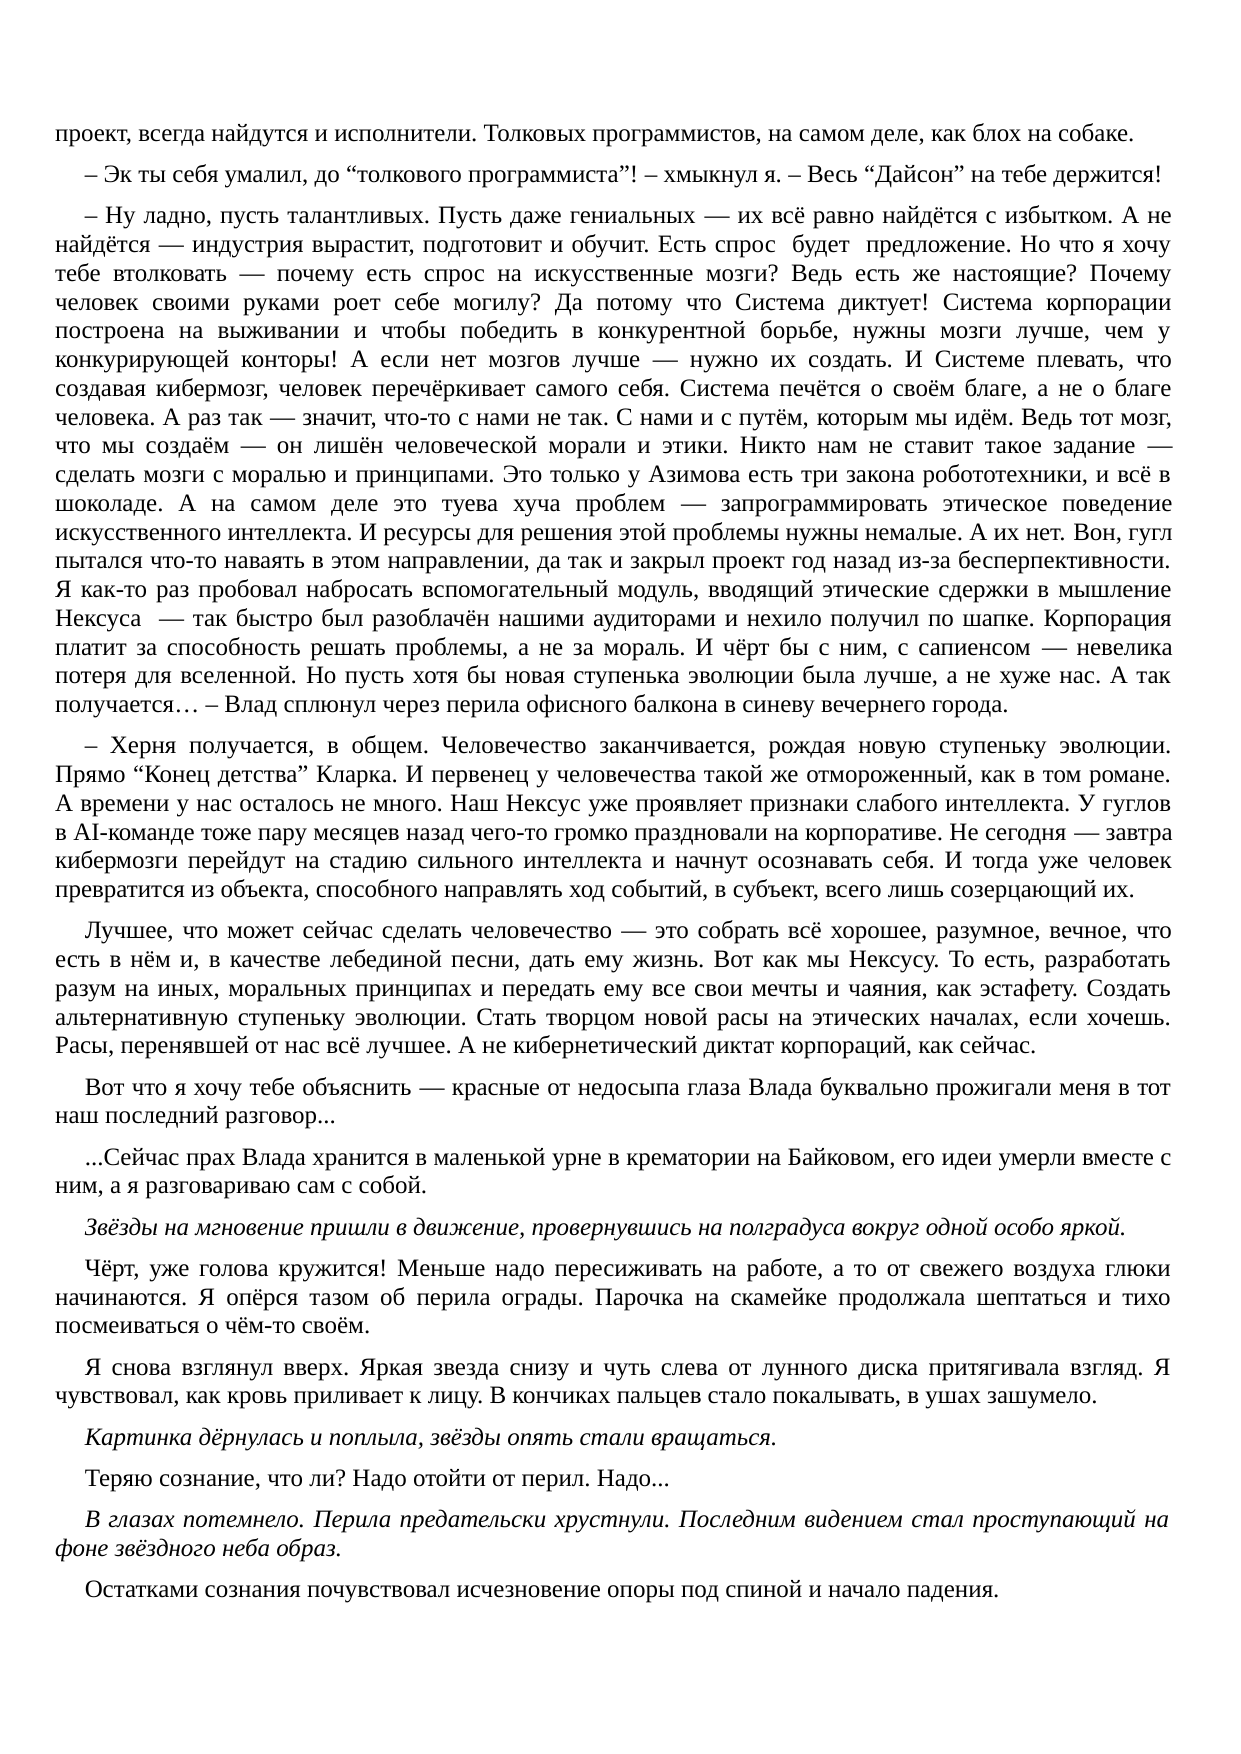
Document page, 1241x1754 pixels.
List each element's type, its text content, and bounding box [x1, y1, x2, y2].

text – Херня получается, в общем. Человечество заканчивается, рождая новую ступеньку эволюции. Прямо “Конец детства” Кларка. И первенец у человечества такой же отмороженный, как в том романе. А времени у нас осталось не много. Наш Нексус уже проявляет признаки слабого интеллекта. У гуглов в AI-команде тоже пару месяцев назад чего-то громко праздновали на корпоративе. Не сегодня — завтра кибермозги перейдут на стадию сильного интеллекта и начнут осознавать себя. И тогда уже человек превратится из объекта, способного направлять ход событий, в субъект, всего лишь созерцающий их. [55, 731, 1172, 903]
text Вот что я хочу тебе объяснить — красные от недосыпа глаза Влада буквально прожигали меня в тот наш последний разговор... [55, 1072, 1172, 1129]
text Картинка дёрнулась и поплыла, звёзды опять стали вращаться. [55, 1422, 1172, 1451]
text – Эк ты себя умалил, до “толкового программиста”! – хмыкнул я. – Весь “Дайсон” на тебе держится! [55, 159, 1172, 188]
text Чёрт, уже голова кружится! Меньше надо пересиживать на работе, а то от свежего воздуха глюки начинаются. Я опёрся тазом об перила ограды. Парочка на скамейке продолжала шептаться и тихо посмеиваться о чём-то своём. [55, 1253, 1172, 1339]
text ...Сейчас прах Влада хранится в маленькой урне в крематории на Байковом, его идеи умерли вместе с ним, а я разговариваю сам с собой. [55, 1142, 1172, 1199]
text Лучшее, что может сейчас сделать человечество — это собрать всё хорошее, разумное, вечное, что есть в нём и, в качестве лебединой песни, дать ему жизнь. Вот как мы Нексусу. То есть, разработать разум на иных, моральных принципах и передать ему все свои мечты и чаяния, как эстафету. Создать альтернативную ступеньку эволюции. Стать творцом новой расы на этических началах, если хочешь. Расы, перенявшей от нас всё лучшее. А не кибернетический диктат корпораций, как сейчас. [55, 916, 1172, 1059]
text Я снова взглянул вверх. Яркая звезда снизу и чуть слева от лунного диска притягивала взгляд. Я чувствовал, как кровь приливает к лицу. В кончиках пальцев стало покалывать, в ушах зашумело. [55, 1352, 1172, 1409]
text проект, всегда найдутся и исполнители. Толковых программистов, на самом деле, как блох на собаке. [55, 118, 1172, 147]
text Остатками сознания почувствовал исчезновение опоры под спиной и начало падения. [55, 1574, 1172, 1603]
text В глазах потемнело. Перила предательски хрустнули. Последним видением стал проступающий на фоне звёздного неба образ. [55, 1504, 1172, 1562]
text – Ну ладно, пусть талантливых. Пусть даже гениальных — их всё равно найдётся с избытком. А не найдётся — индустрия вырастит, подготовит и обучит. Есть спрос будет предложение. Но что я хочу тебе втолковать — почему есть спрос на искусственные мозги? Ведь есть же настоящие? Почему человек своими руками роет себе могилу? Да потому что Система диктует! Система корпорации построена на выживании и чтобы победить в конкурентной борьбе, нужны мозги лучше, чем у конкурирующей конторы! А если нет мозгов лучше — нужно их создать. И Системе плевать, что создавая кибермозг, человек перечёркивает самого себя. Система печётся о своём благе, а не о благе человека. А раз так — значит, что-то с нами не так. С нами и с путём, которым мы идём. Ведь тот мозг, что мы создаём — он лишён человеческой морали и этики. Никто нам не ставит такое задание — сделать мозги с моралью и принципами. Это только у Азимова есть три закона робототехники, и всё в шоколаде. А на самом деле это туева хуча проблем — запрограммировать этическое поведение искусственного интеллекта. И ресурсы для решения этой проблемы нужны немалые. А их нет. Вон, гугл пытался что-то наваять в этом направлении, да так и закрыл проект год назад из-за бесперпективности. Я как-то раз пробовал набросать вспомогательный модуль, вводящий этические сдержки в мышление Нексуса — так быстро был разоблачён нашими аудиторами и нехило получил по шапке. Корпорация платит за способность решать проблемы, а не за мораль. И чёрт бы с ним, с сапиенсом — невелика потеря для вселенной. Но пусть хотя бы новая ступенька эволюции была лучше, а не хуже нас. А так получается… – Влад сплюнул через перила офисного балкона в синеву вечернего города. [55, 201, 1172, 718]
text Звёзды на мгновение пришли в движение, провернувшись на полградуса вокруг одной особо яркой. [55, 1212, 1172, 1241]
text Теряю сознание, что ли? Надо отойти от перил. Надо... [55, 1463, 1172, 1492]
